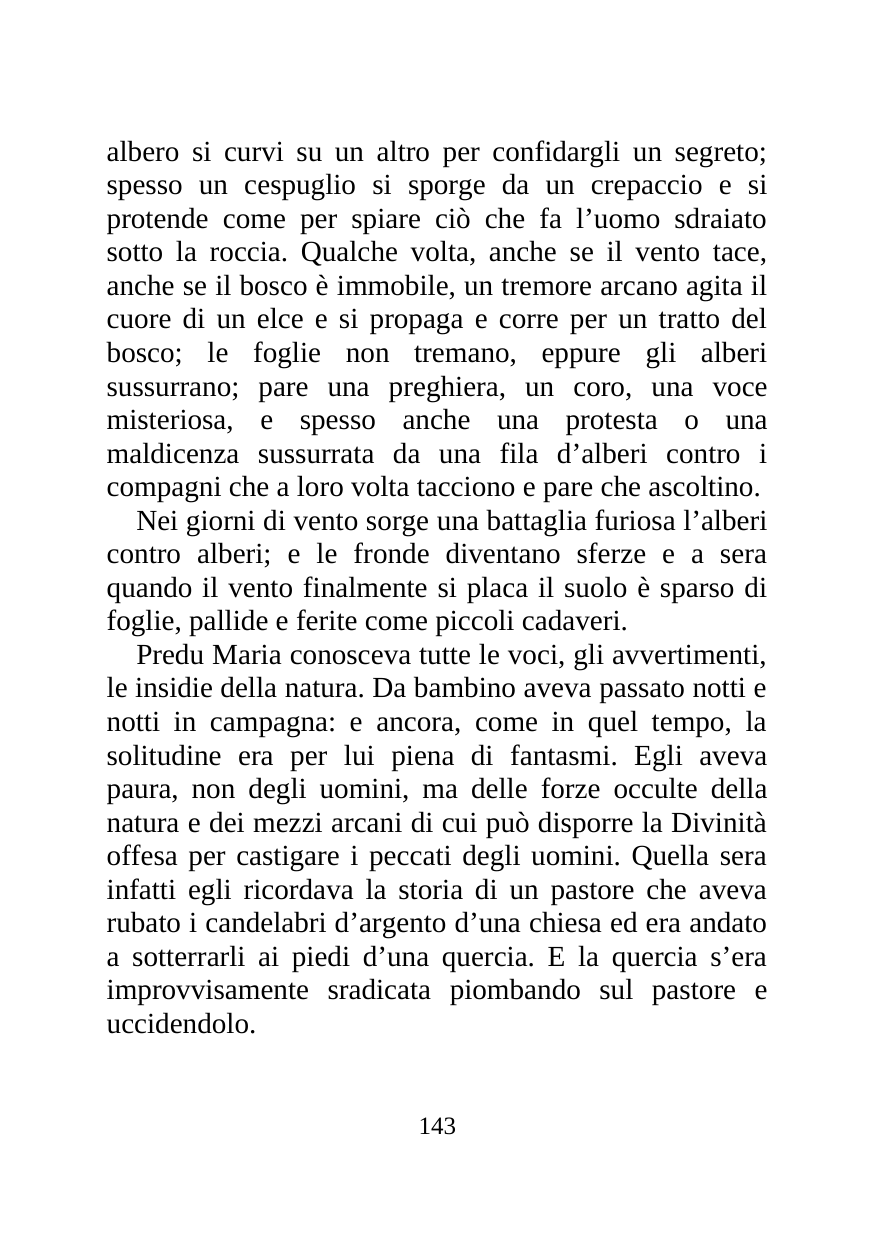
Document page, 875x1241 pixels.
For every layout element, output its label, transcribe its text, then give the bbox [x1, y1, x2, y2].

text albero si curvi su un altro per confidargli un segreto; spesso un cespuglio si sporge da un crepaccio e si protende come per spiare ciò che fa l’uomo sdraiato sotto la roccia. Qualche volta, anche se il vento tace, anche se il bosco è immobile, un tremore arcano agita il cuore di un elce e si propaga e corre per un tratto del bosco; le foglie non tremano, eppure gli alberi sussurrano; pare una preghiera, un coro, una voce misteriosa, e spesso anche una protesta o una maldicenza sussurrata da una fila d’alberi contro i compagni che a loro volta tacciono e pare che ascoltino. [106, 134, 768, 503]
text Nei giorni di vento sorge una battaglia furiosa l’alberi contro alberi; e le fronde diventano sferze e a sera quando il vento finalmente si placa il suolo è sparso di foglie, pallide e ferite come piccoli cadaveri. [106, 503, 768, 637]
text Predu Maria conosceva tutte le voci, gli avvertimenti, le insidie della natura. Da bambino aveva passato notti e notti in campagna: e ancora, come in quel tempo, la solitudine era per lui piena di fantasmi. Egli aveva paura, non degli uomini, ma delle forze occulte della natura e dei mezzi arcani di cui può disporre la Divinità offesa per castigare i peccati degli uomini. Quella sera infatti egli ricordava la storia di un pastore che aveva rubato i candelabri d’argento d’una chiesa ed era andato a sotterrarli ai piedi d’una quercia. E la quercia s’era improvvisamente sradicata piombando sul pastore e uccidendolo. [106, 637, 768, 1039]
